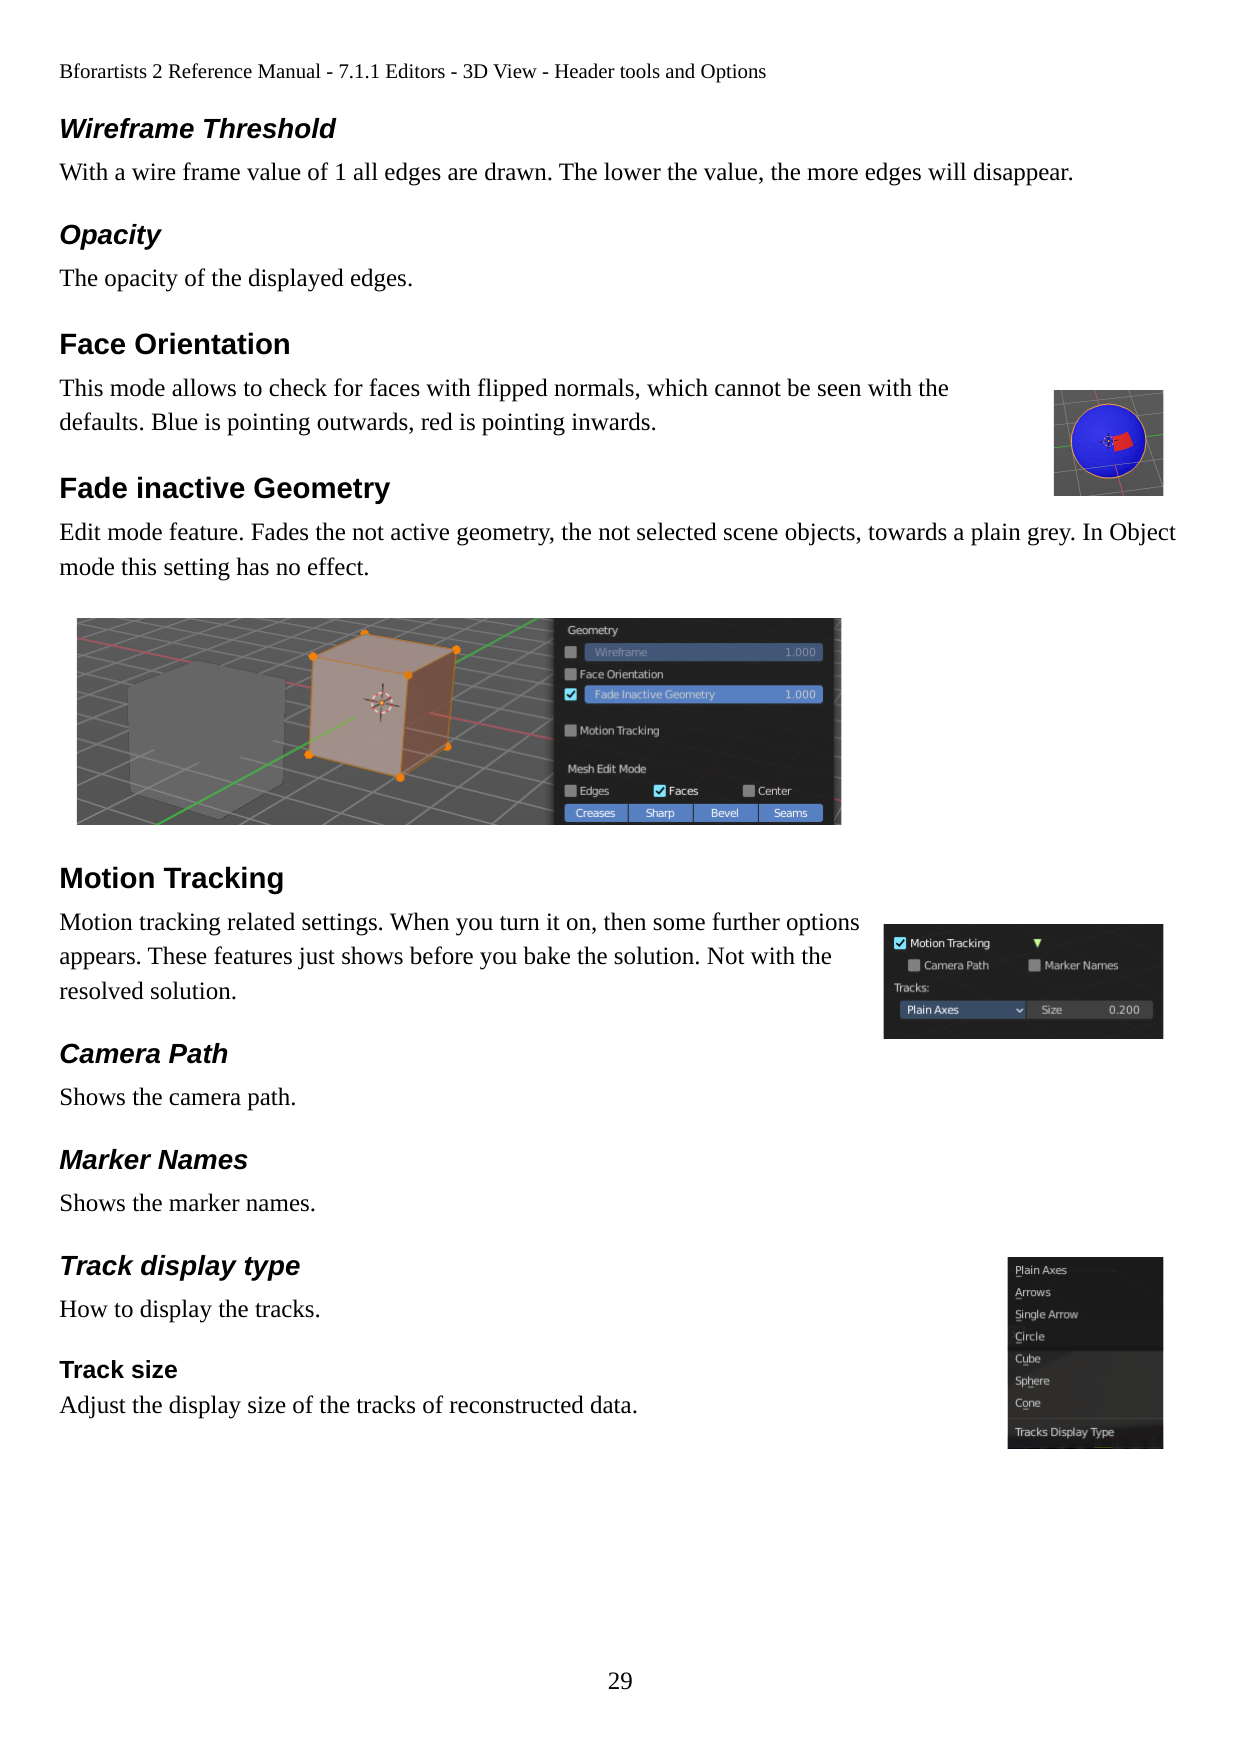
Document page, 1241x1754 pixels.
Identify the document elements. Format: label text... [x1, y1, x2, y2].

text The opacity of the displayed edges. [59, 263, 1181, 292]
text Edit mode feature. Fades the not active geometry, the not selected scene objects, towards a plain grey. In Object mode this setting has no effect. [59, 517, 1181, 580]
picture [1007, 1257, 1164, 1449]
text How to display the tracks. [59, 1294, 1007, 1322]
subtitle Opacity [59, 218, 1181, 250]
subtitle Camera Path [59, 1037, 1181, 1069]
picture [883, 924, 1164, 1039]
picture [1053, 390, 1164, 496]
subtitle Track display type [59, 1249, 1181, 1281]
text This mode allows to check for faces with flipped normals, which cannot be seen with the defaults. Blue is pointing outwards, red is pointing inwards. [59, 373, 1181, 436]
subtitle Wireframe Threshold [59, 113, 1181, 144]
subtitle [1164, 1355, 1181, 1384]
subtitle Track size [59, 1355, 1007, 1384]
text Shows the camera path. [59, 1082, 1181, 1111]
subtitle Marker Names [59, 1143, 1181, 1175]
subtitle Motion Tracking [59, 861, 1181, 894]
subtitle Fade inactive Geometry [59, 471, 1181, 505]
subtitle Face Orientation [59, 327, 1181, 360]
text With a wire frame value of 1 all edges are drawn. The lower the value, the more edges will disappear. [59, 157, 1181, 186]
text Adjust the display size of the tracks of reconstructed data. [59, 1390, 1007, 1419]
text Shows the marker names. [59, 1188, 1181, 1216]
text Motion tracking related settings. When you turn it on, then some further options appears. These features just shows before you bake the solution. Not with the resolved solution. [59, 907, 1181, 1004]
picture [76, 618, 842, 825]
